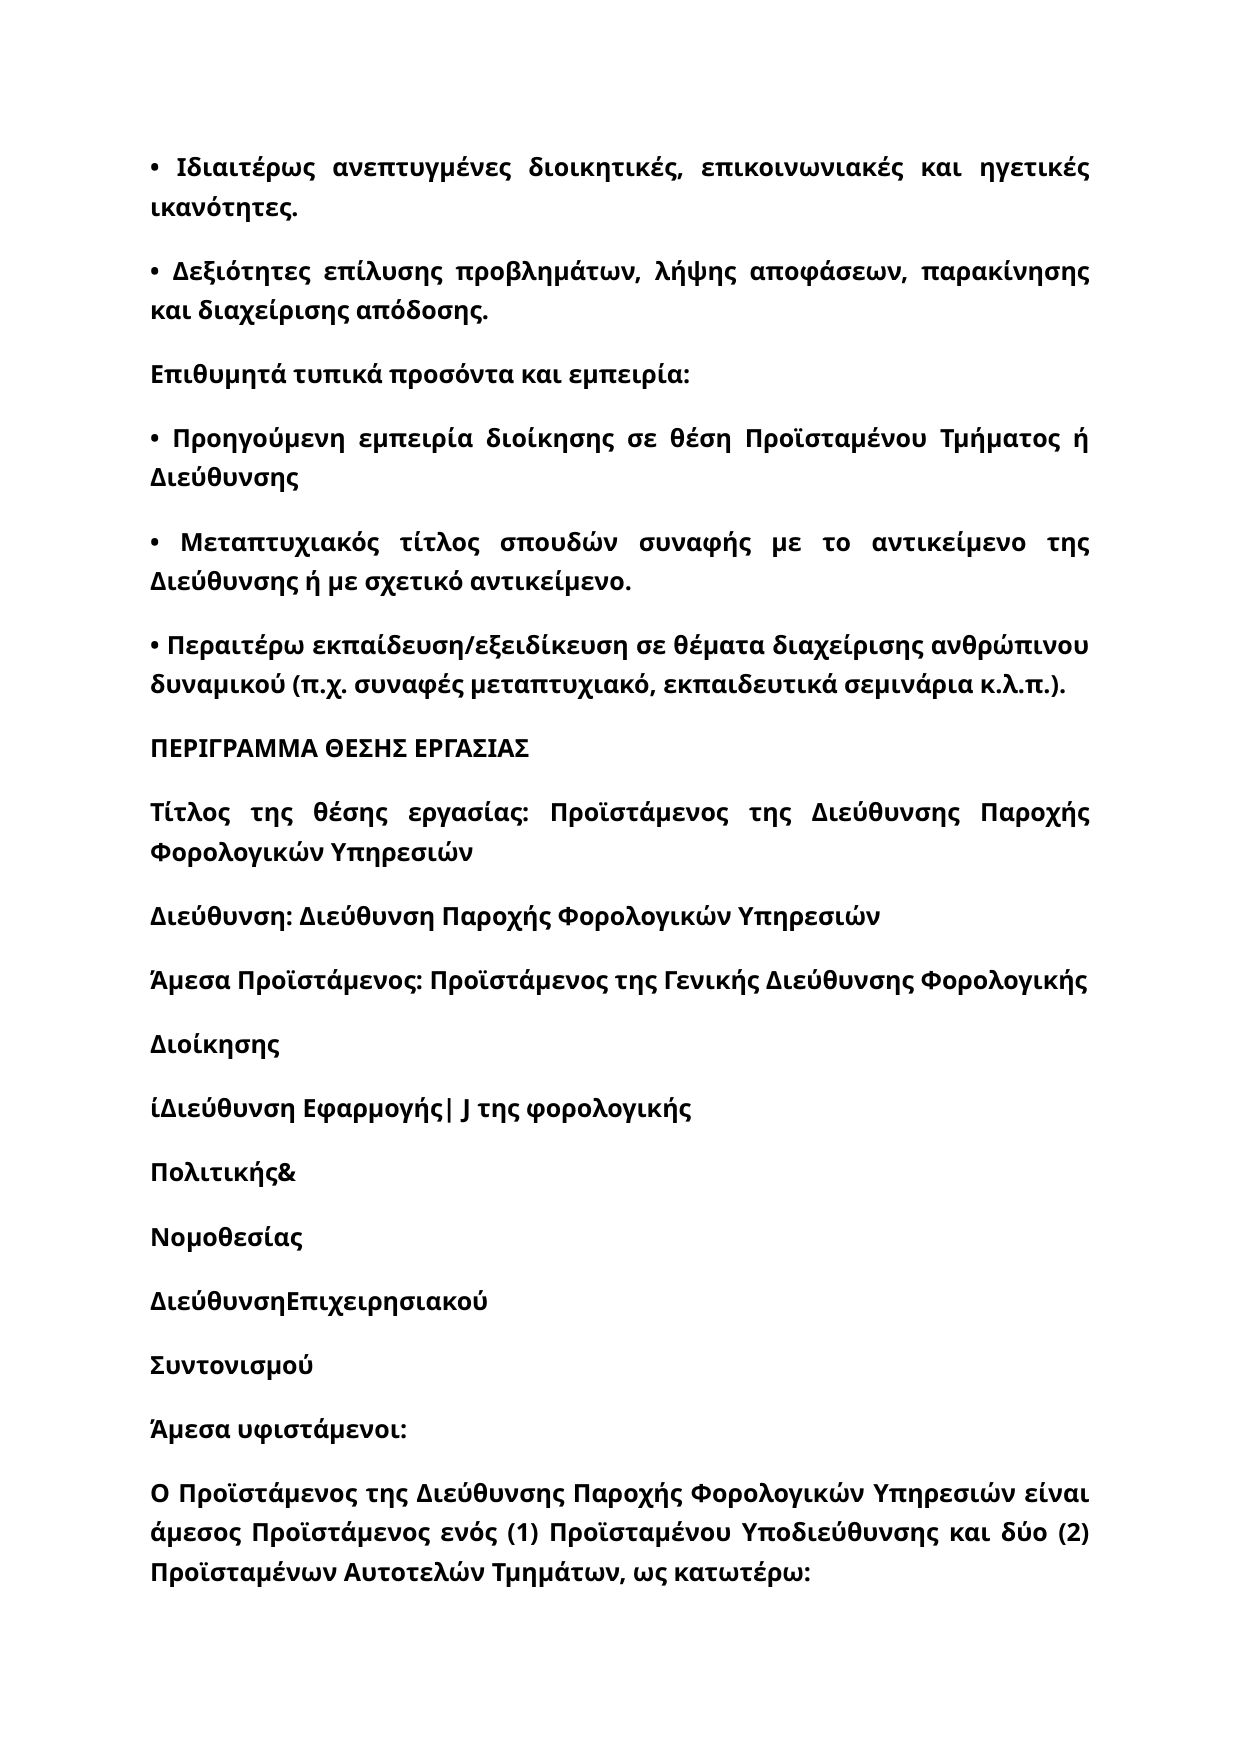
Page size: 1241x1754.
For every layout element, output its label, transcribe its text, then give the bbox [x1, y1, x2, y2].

text Τίτλος της θέσης εργασίας: Προϊστάμενος της Διεύθυνσης Παροχής Φορολογικών Υπηρεσιών [150, 795, 1090, 868]
text Ο Προϊστάμενος της Διεύθυνσης Παροχής Φορολογικών Υπηρεσιών είναι άμεσος Προϊστάμενος ενός (1) Προϊσταμένου Υποδιεύθυνσης και δύο (2) Προϊσταμένων Αυτοτελών Τμημάτων, ως κατωτέρω: [150, 1476, 1090, 1588]
text Άμεσα Προϊστάμενος: Προϊστάμενος της Γενικής Διεύθυνσης Φορολογικής [150, 962, 1090, 997]
text ΔιεύθυνσηΕπιχειρησιακού [150, 1283, 1090, 1317]
text Πολιτικής& [150, 1155, 1090, 1189]
text Διοίκησης [150, 1027, 1090, 1061]
text Νομοθεσίας [150, 1219, 1090, 1253]
text • Ιδιαιτέρως ανεπτυγμένες διοικητικές, επικοινωνιακές και ηγετικές ικανότητες. [150, 150, 1090, 223]
text • Δεξιότητες επίλυσης προβλημάτων, λήψης αποφάσεων, παρακίνησης και διαχείρισης απόδοσης. [150, 253, 1090, 327]
text • Περαιτέρω εκπαίδευση/εξειδίκευση σε θέματα διαχείρισης ανθρώπινου δυναμικού (π.χ. συναφές μεταπτυχιακό, εκπαιδευτικά σεμινάρια κ.λ.π.). [150, 627, 1090, 701]
text ίΔιεύθυνση Εφαρμογής| J της φορολογικής [150, 1091, 1090, 1125]
text ΠΕΡΙΓΡΑΜΜΑ ΘΕΣΗΣ ΕΡΓΑΣΙΑΣ [150, 731, 1090, 765]
text • Μεταπτυχιακός τίτλος σπουδών συναφής με το αντικείμενο της Διεύθυνσης ή με σχετικό αντικείμενο. [150, 524, 1090, 597]
text Συντονισμού [150, 1347, 1090, 1382]
text Διεύθυνση: Διεύθυνση Παροχής Φορολογικών Υπηρεσιών [150, 898, 1090, 932]
text Επιθυμητά τυπικά προσόντα και εμπειρία: [150, 357, 1090, 391]
text • Προηγούμενη εμπειρία διοίκησης σε θέση Προϊσταμένου Τμήματος ή Διεύθυνσης [150, 421, 1090, 494]
text Άμεσα υφιστάμενοι: [150, 1412, 1090, 1446]
